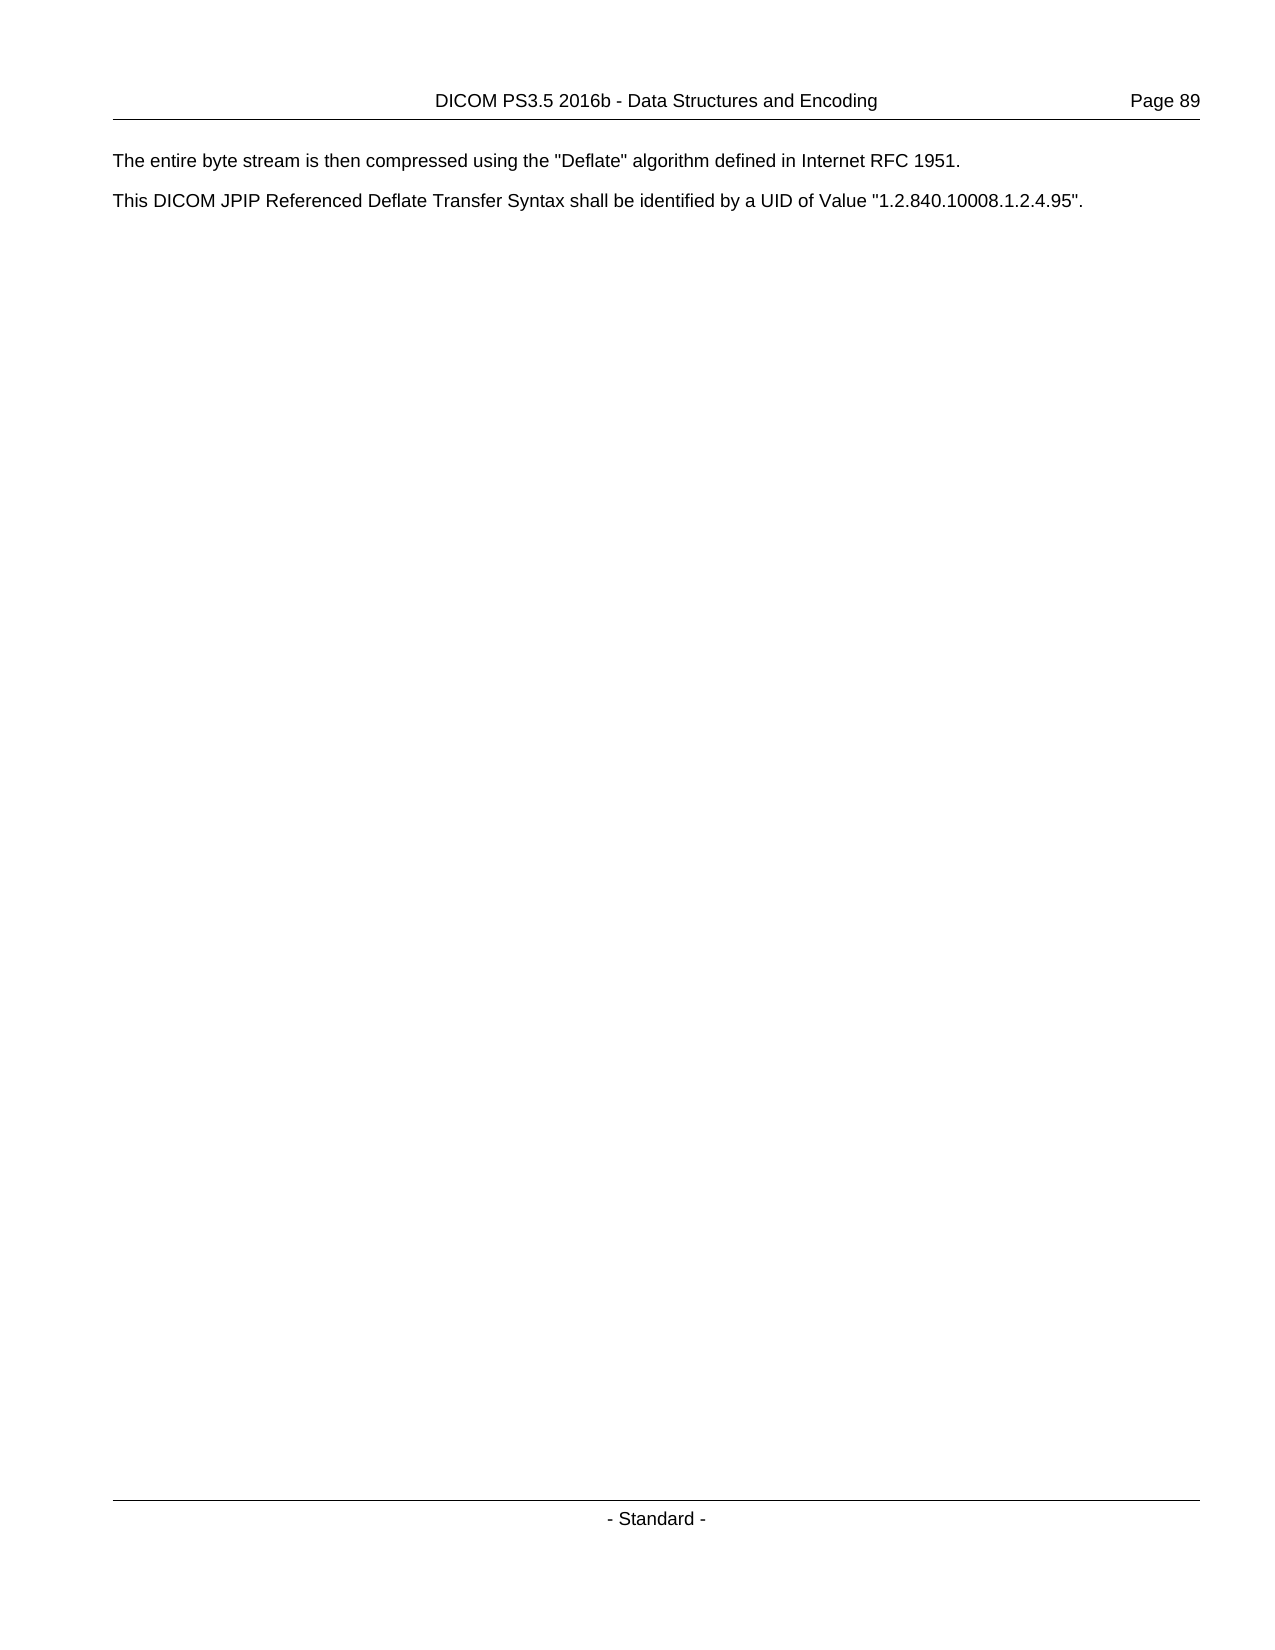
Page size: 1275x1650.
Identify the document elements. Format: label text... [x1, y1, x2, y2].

text The entire byte stream is then compressed using the "Deflate" algorithm defined in Internet RFC 1951. [112, 150, 1200, 172]
text This DICOM JPIP Referenced Deflate Transfer Syntax shall be identified by a UID of Value "1.2.840.10008.1.2.4.95". [112, 190, 1200, 212]
